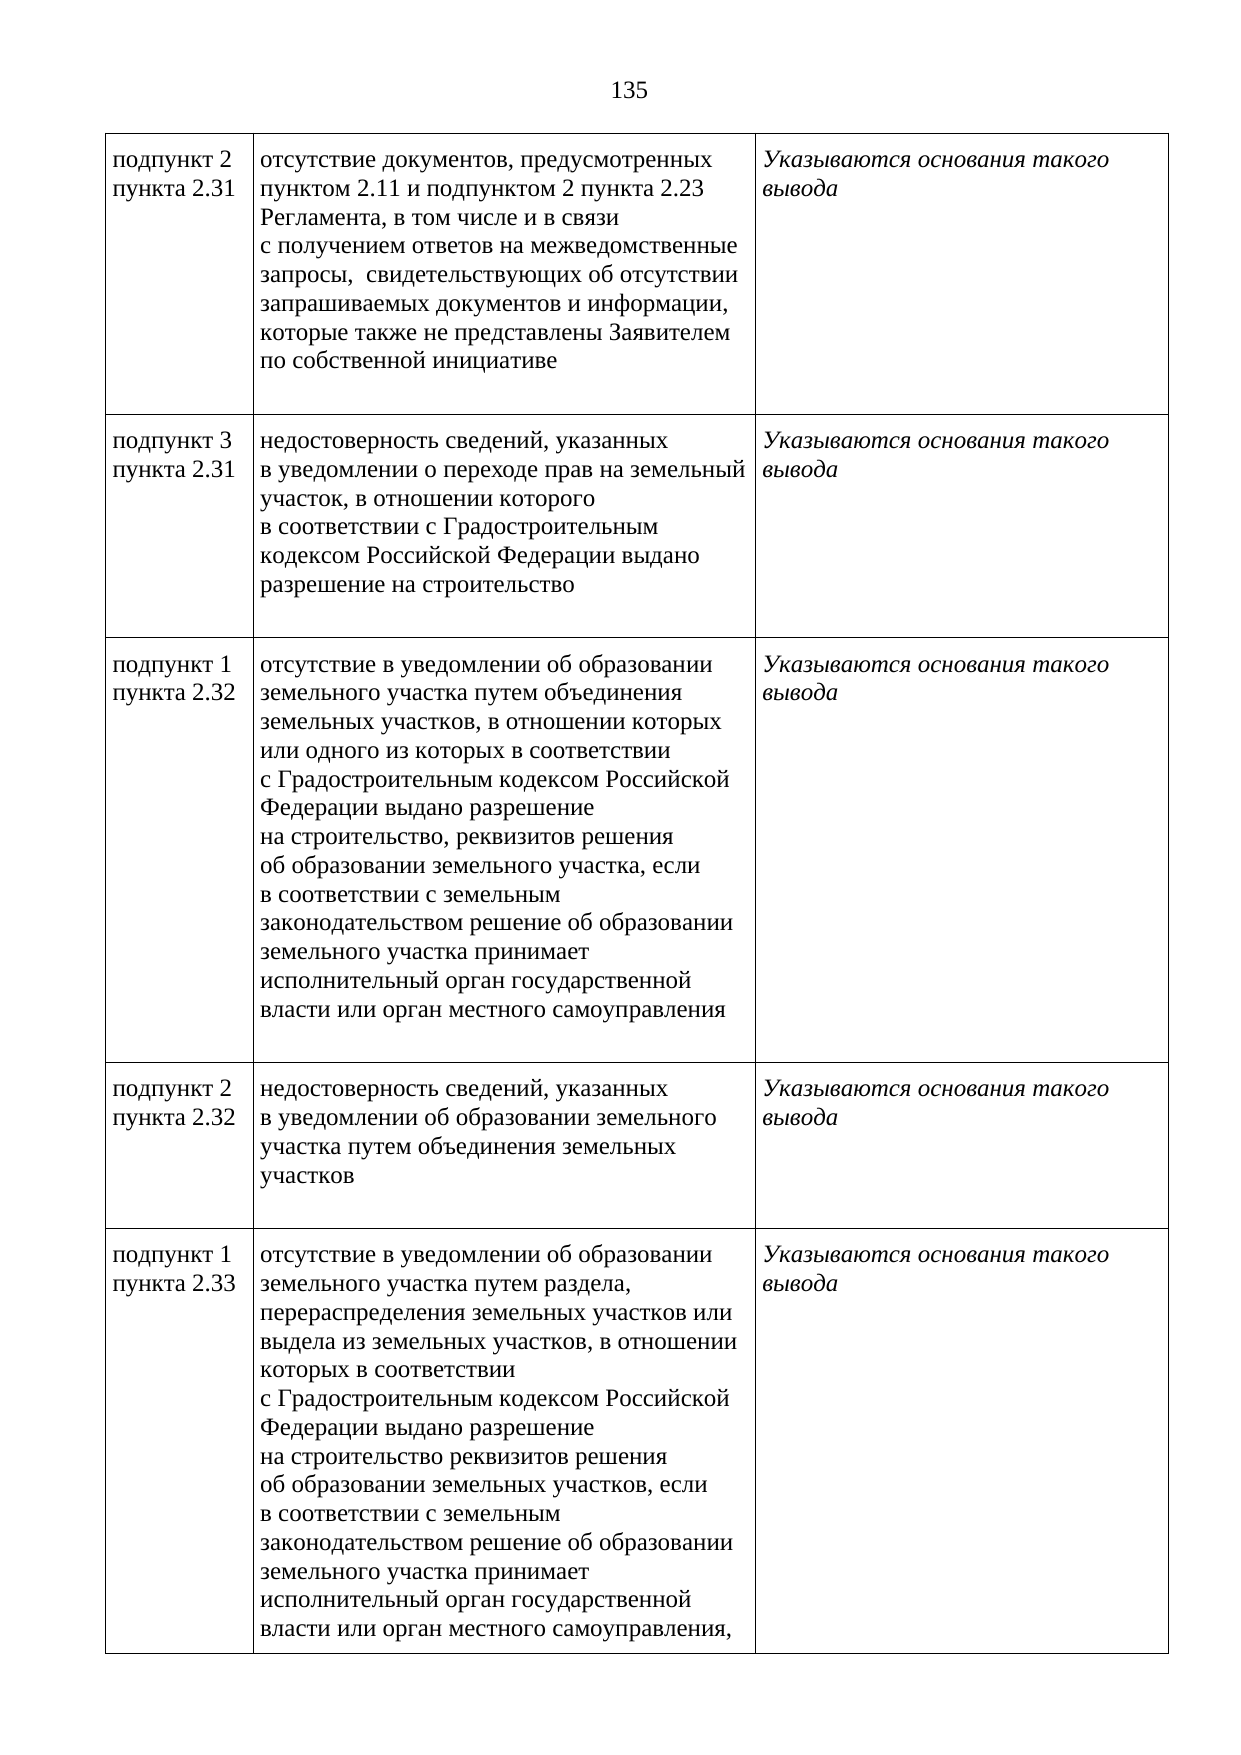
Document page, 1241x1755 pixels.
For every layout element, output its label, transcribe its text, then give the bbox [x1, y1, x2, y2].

table_cell подпункт 3 пункта 2.31 [106, 415, 253, 637]
table_cell Указываются основания такого вывода [756, 134, 1168, 413]
table_cell Указываются основания такого вывода [756, 415, 1168, 637]
table_cell подпункт 2 пункта 2.32 [106, 1063, 253, 1228]
table_cell Указываются основания такого вывода [756, 638, 1168, 1062]
table_cell отсутствие в уведомлении об образовании земельного участка путем раздела, перераспределения земельных участков или выдела из земельных участков, в отношении которых в соответствии с Градостроительным кодексом Российской Федерации выдано разрешение на строительство реквизитов решения об образовании земельных участков, если в соответствии с земельным законодательством решение об образовании земельного участка принимает исполнительный орган государственной власти или орган местного самоуправления, [254, 1229, 755, 1653]
table_cell недостоверность сведений, указанных в уведомлении об образовании земельного участка путем объединения земельных участков [254, 1063, 755, 1228]
table_cell недостоверность сведений, указанных в уведомлении о переходе прав на земельный участок, в отношении которого в соответствии с Градостроительным кодексом Российской Федерации выдано разрешение на строительство [254, 415, 755, 637]
table_cell подпункт 1 пункта 2.32 [106, 638, 253, 1062]
table_cell подпункт 2 пункта 2.31 [106, 134, 253, 413]
table_cell Указываются основания такого вывода [756, 1229, 1168, 1653]
table_cell Указываются основания такого вывода [756, 1063, 1168, 1228]
table_cell отсутствие документов, предусмотренных пунктом 2.11 и подпунктом 2 пункта 2.23 Регламента, в том числе и в связи с получением ответов на межведомственные запросы, свидетельствующих об отсутствии запрашиваемых документов и информации, которые также не представлены Заявителем по собственной инициативе [254, 134, 755, 413]
table_cell отсутствие в уведомлении об образовании земельного участка путем объединения земельных участков, в отношении которых или одного из которых в соответствии с Градостроительным кодексом Российской Федерации выдано разрешение на строительство, реквизитов решения об образовании земельного участка, если в соответствии с земельным законодательством решение об образовании земельного участка принимает исполнительный орган государственной власти или орган местного самоуправления [254, 638, 755, 1062]
table_cell подпункт 1 пункта 2.33 [106, 1229, 253, 1653]
